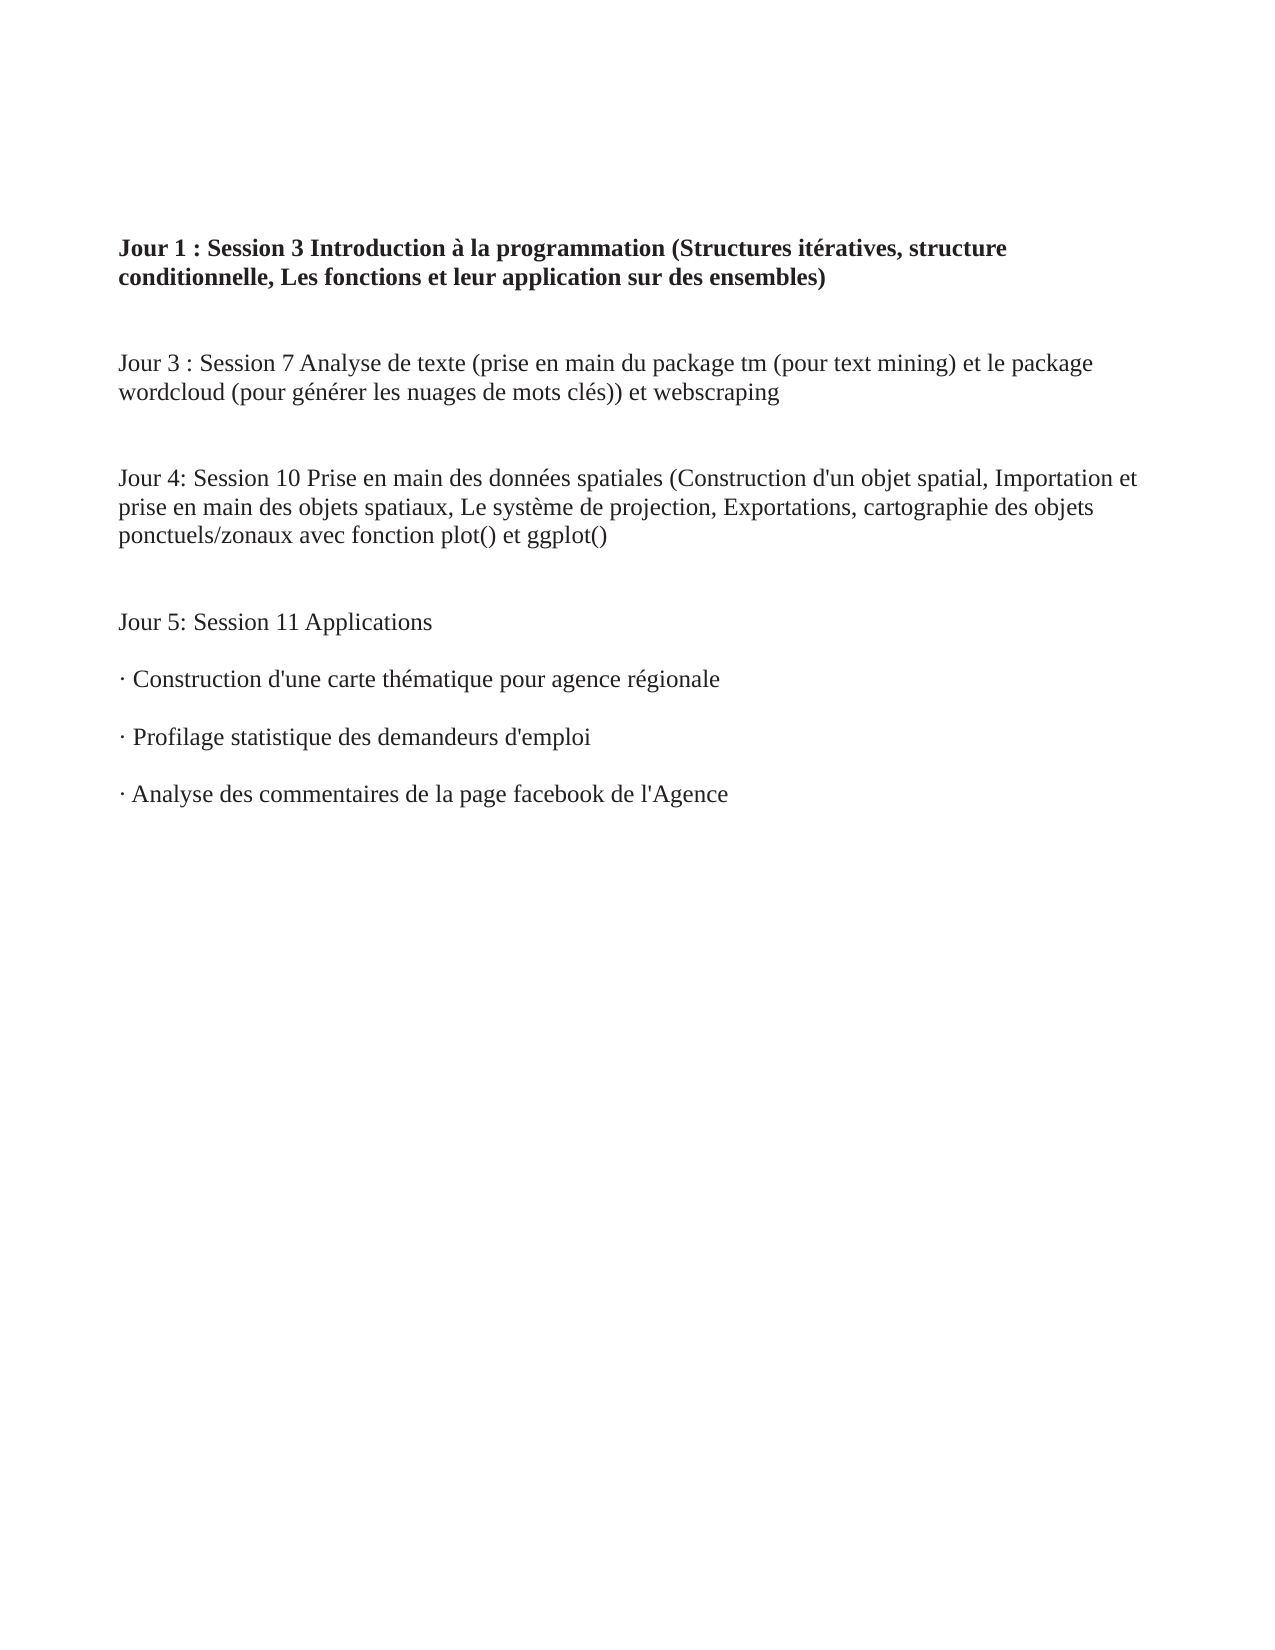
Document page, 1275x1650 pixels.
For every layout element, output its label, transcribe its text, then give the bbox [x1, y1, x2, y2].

text Jour 5: Session 11 Applications · Construction d'une carte thématique pour agence régionale · Profilage statistique des demandeurs d'emploi · Analyse des commentaires de la page facebook de l'Agence [118, 607, 1157, 808]
text Jour 3 : Session 7 Analyse de texte (prise en main du package tm (pour text mining) et le package wordcloud (pour générer les nuages de mots clés)) et webscraping [118, 348, 1157, 434]
text Jour 4: Session 10 Prise en main des données spatiales (Construction d'un objet spatial, Importation et prise en main des objets spatiaux, Le système de projection, Exportations, cartographie des objets ponctuels/zonaux avec fonction plot() et ggplot() [118, 434, 1157, 549]
text Jour 1 : Session 3 Introduction à la programmation (Structures itératives, structure conditionnelle, Les fonctions et leur application sur des ensembles) [118, 204, 1157, 348]
